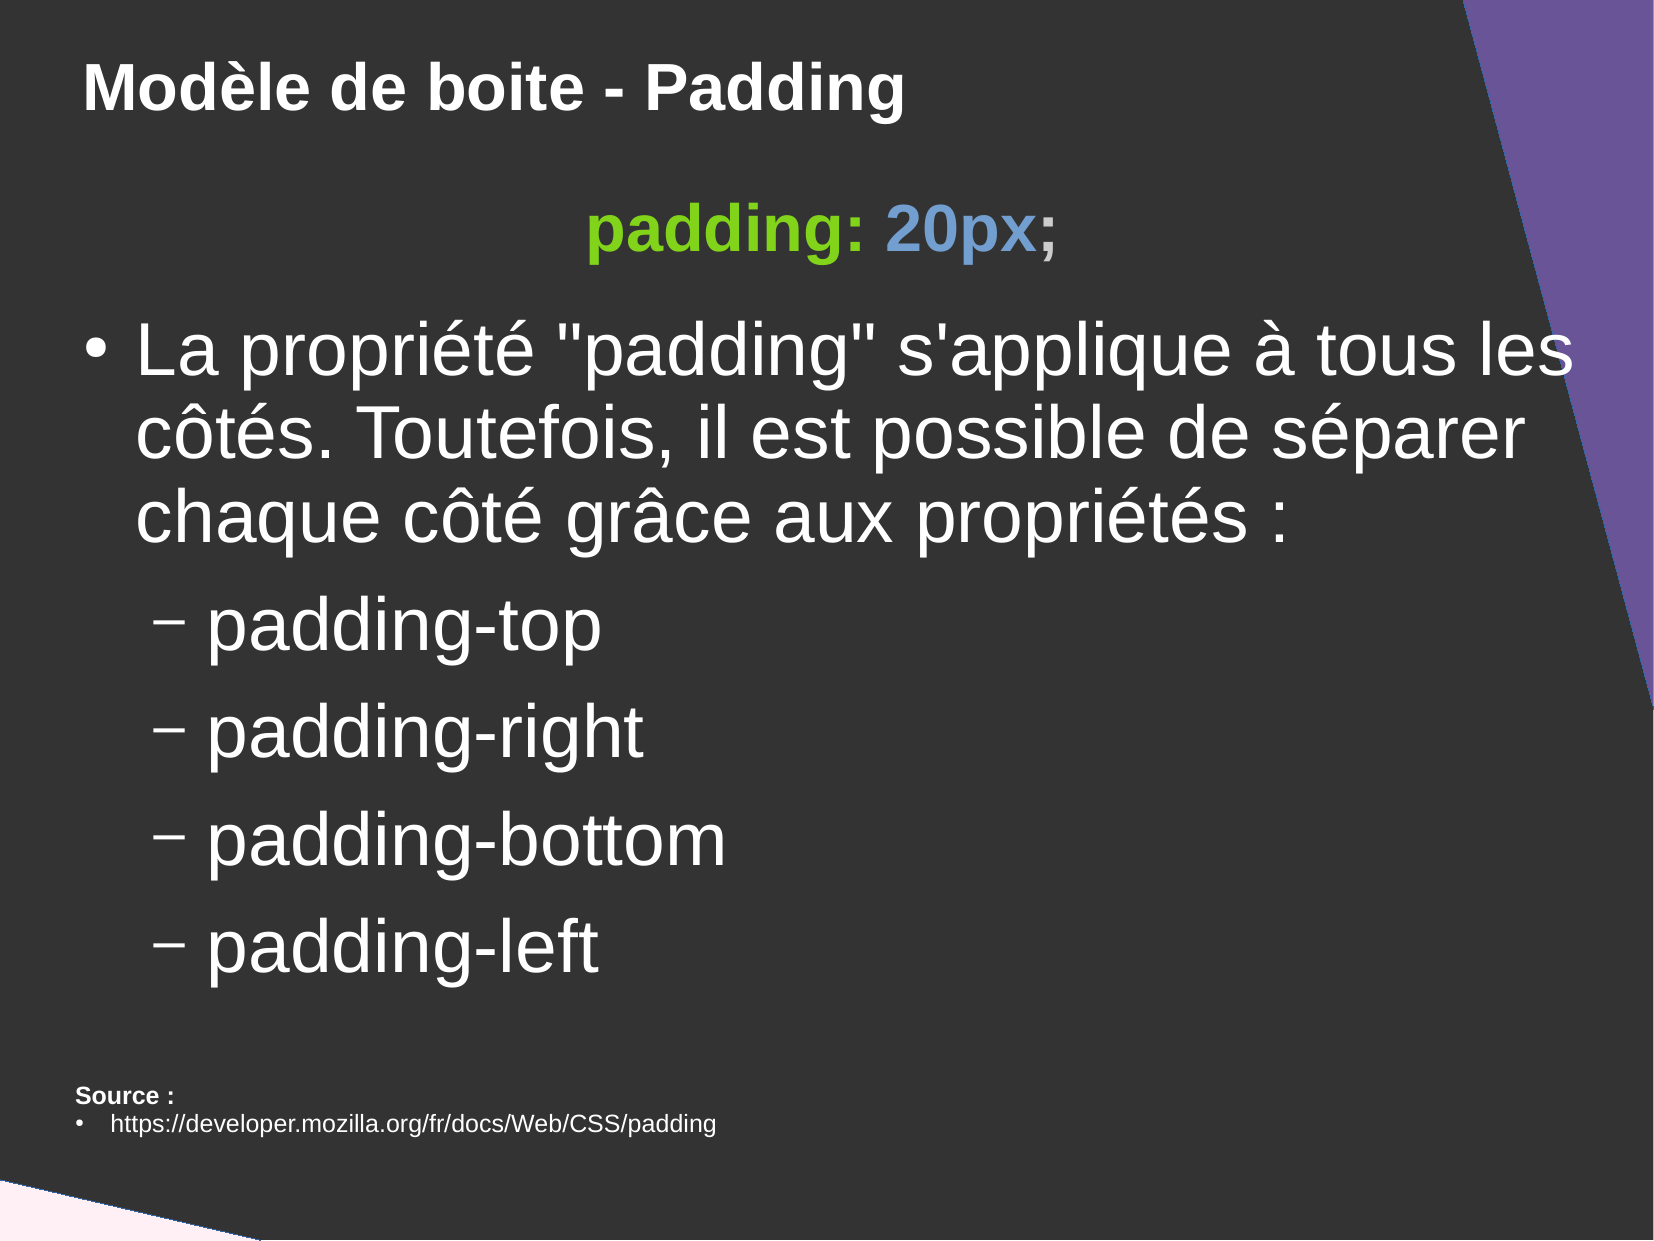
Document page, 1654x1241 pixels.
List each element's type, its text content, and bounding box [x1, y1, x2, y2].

list La propriété "padding" s'applique à tous les côtés. Toutefois, il est possible de séparer chaque côté grâce aux propriétés : padding-top padding-right padding-bottom padding-left [64, 307, 1604, 1004]
text_box Source : https://developer.mozilla.org/fr/docs/Web/CSS/padding [60, 1074, 1546, 1217]
text_box padding: 20px; [570, 183, 1083, 290]
text_box [1463, 0, 1654, 710]
title Modèle de boite - Padding [82, 49, 1571, 130]
text_box [0, 1179, 264, 1241]
